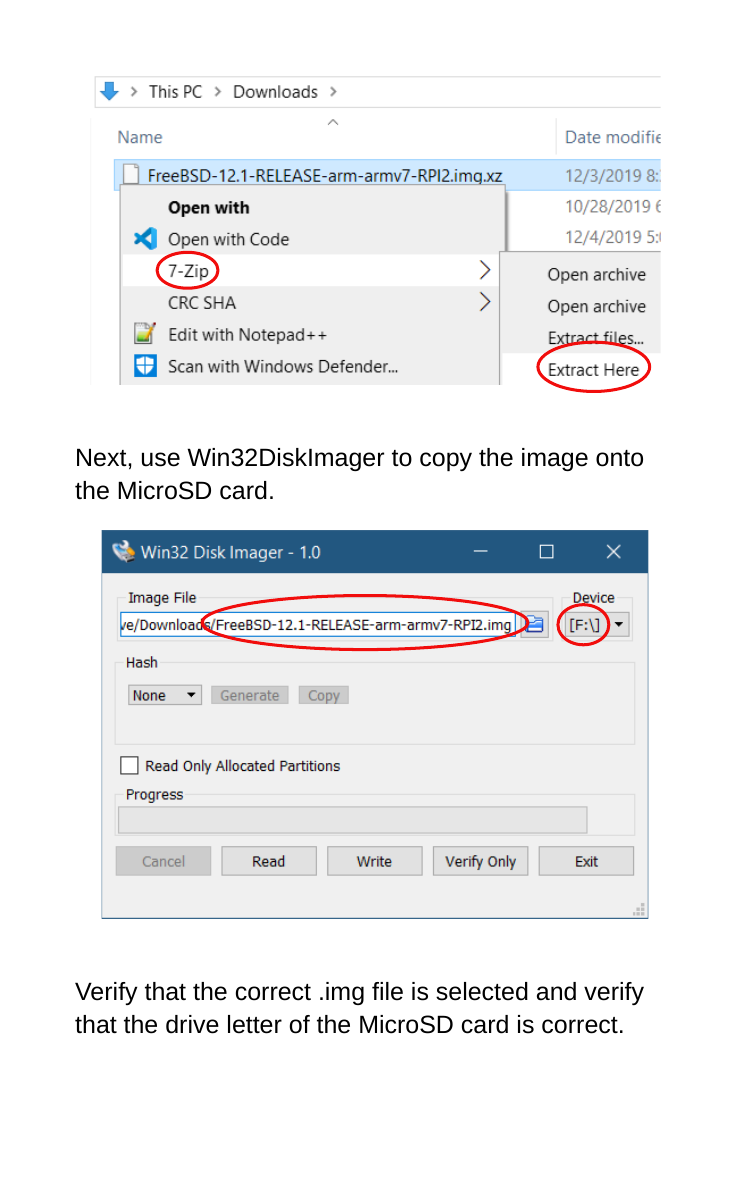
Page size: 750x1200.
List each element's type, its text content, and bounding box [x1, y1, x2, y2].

picture [89, 75, 661, 385]
text Verify that the correct .img file is selected and verify that the drive letter of the MicroSD card is correct. [75, 977, 675, 1038]
picture [101, 530, 649, 919]
picture [540, 344, 648, 385]
text Next, use Win32DiskImager to copy the image onto the MicroSD card. [75, 443, 675, 505]
